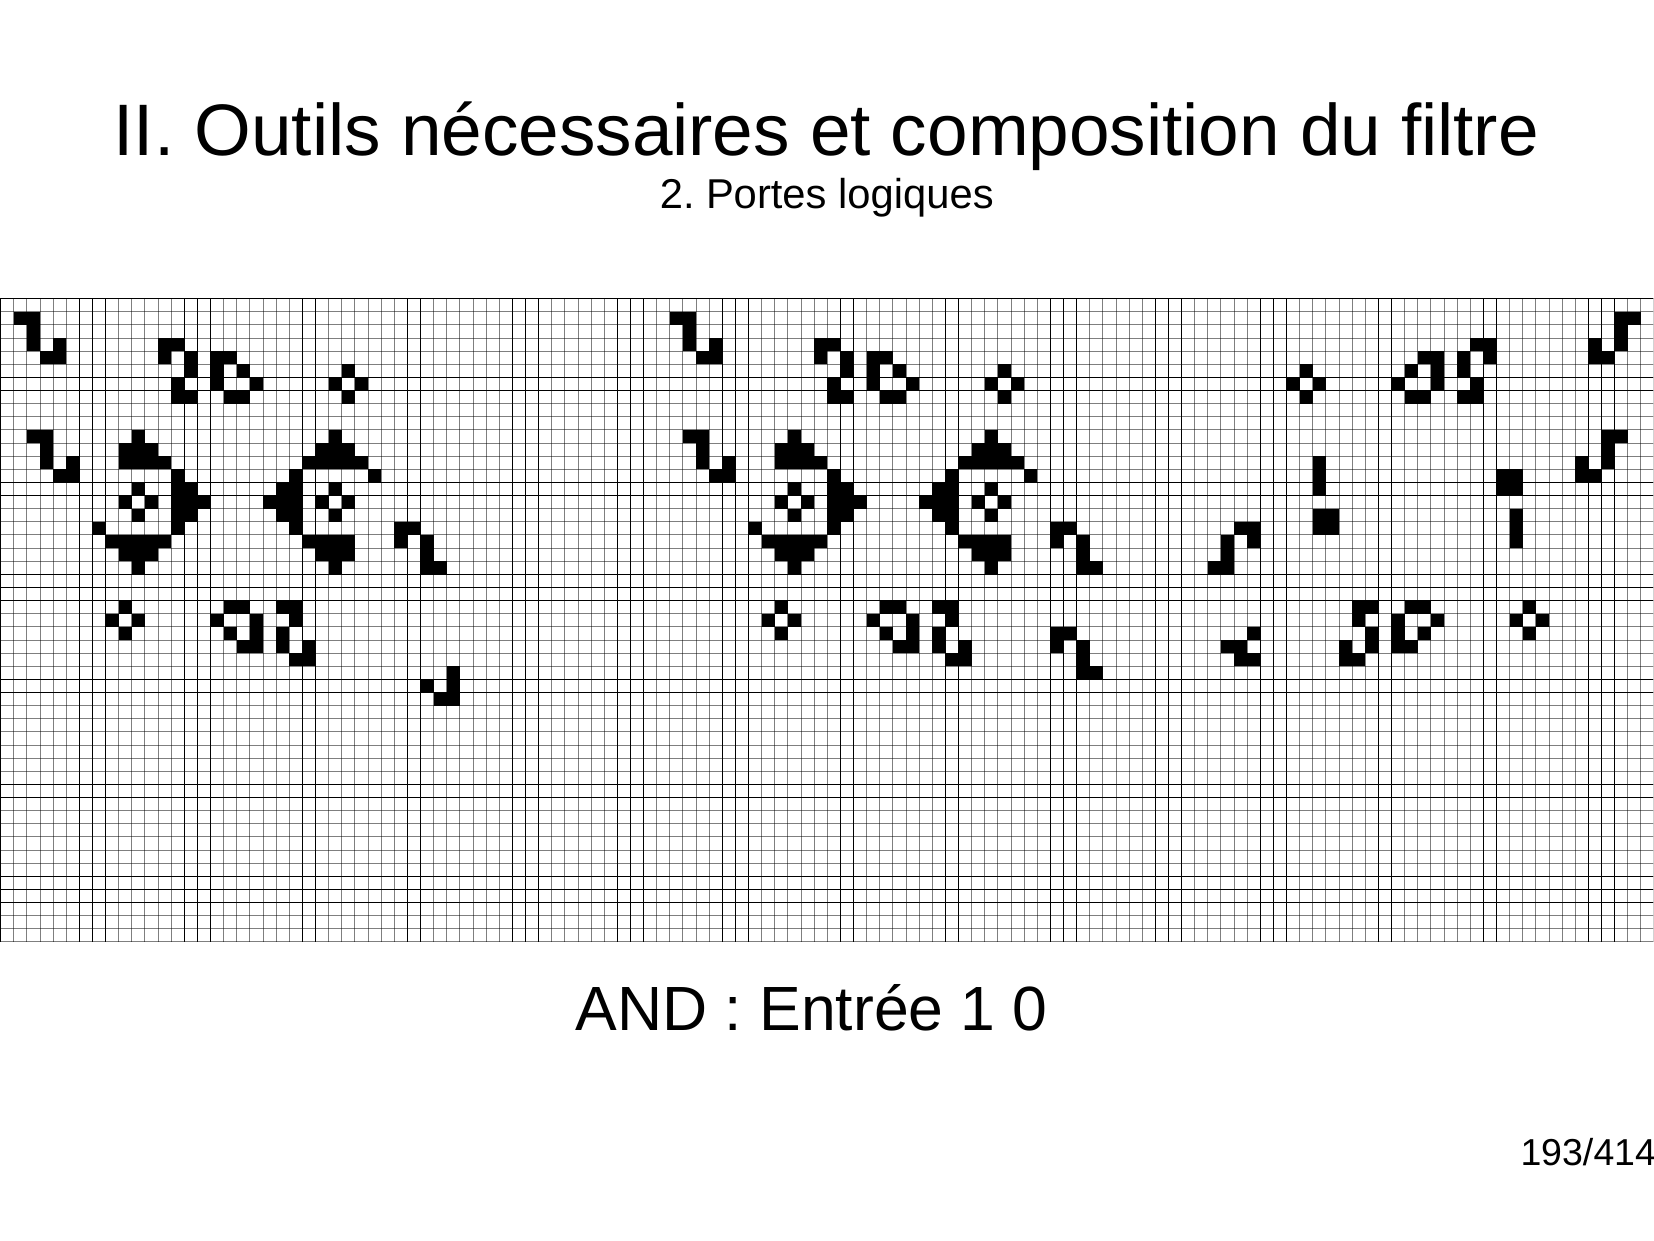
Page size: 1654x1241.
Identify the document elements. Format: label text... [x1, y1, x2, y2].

title II. Outils nécessaires et composition du filtre 2. Portes logiques [82, 49, 1571, 257]
picture [0, 298, 1654, 942]
text_box AND : Entrée 1 0 [561, 966, 1064, 1052]
text_box <number>/414 [1505, 1124, 1654, 1182]
